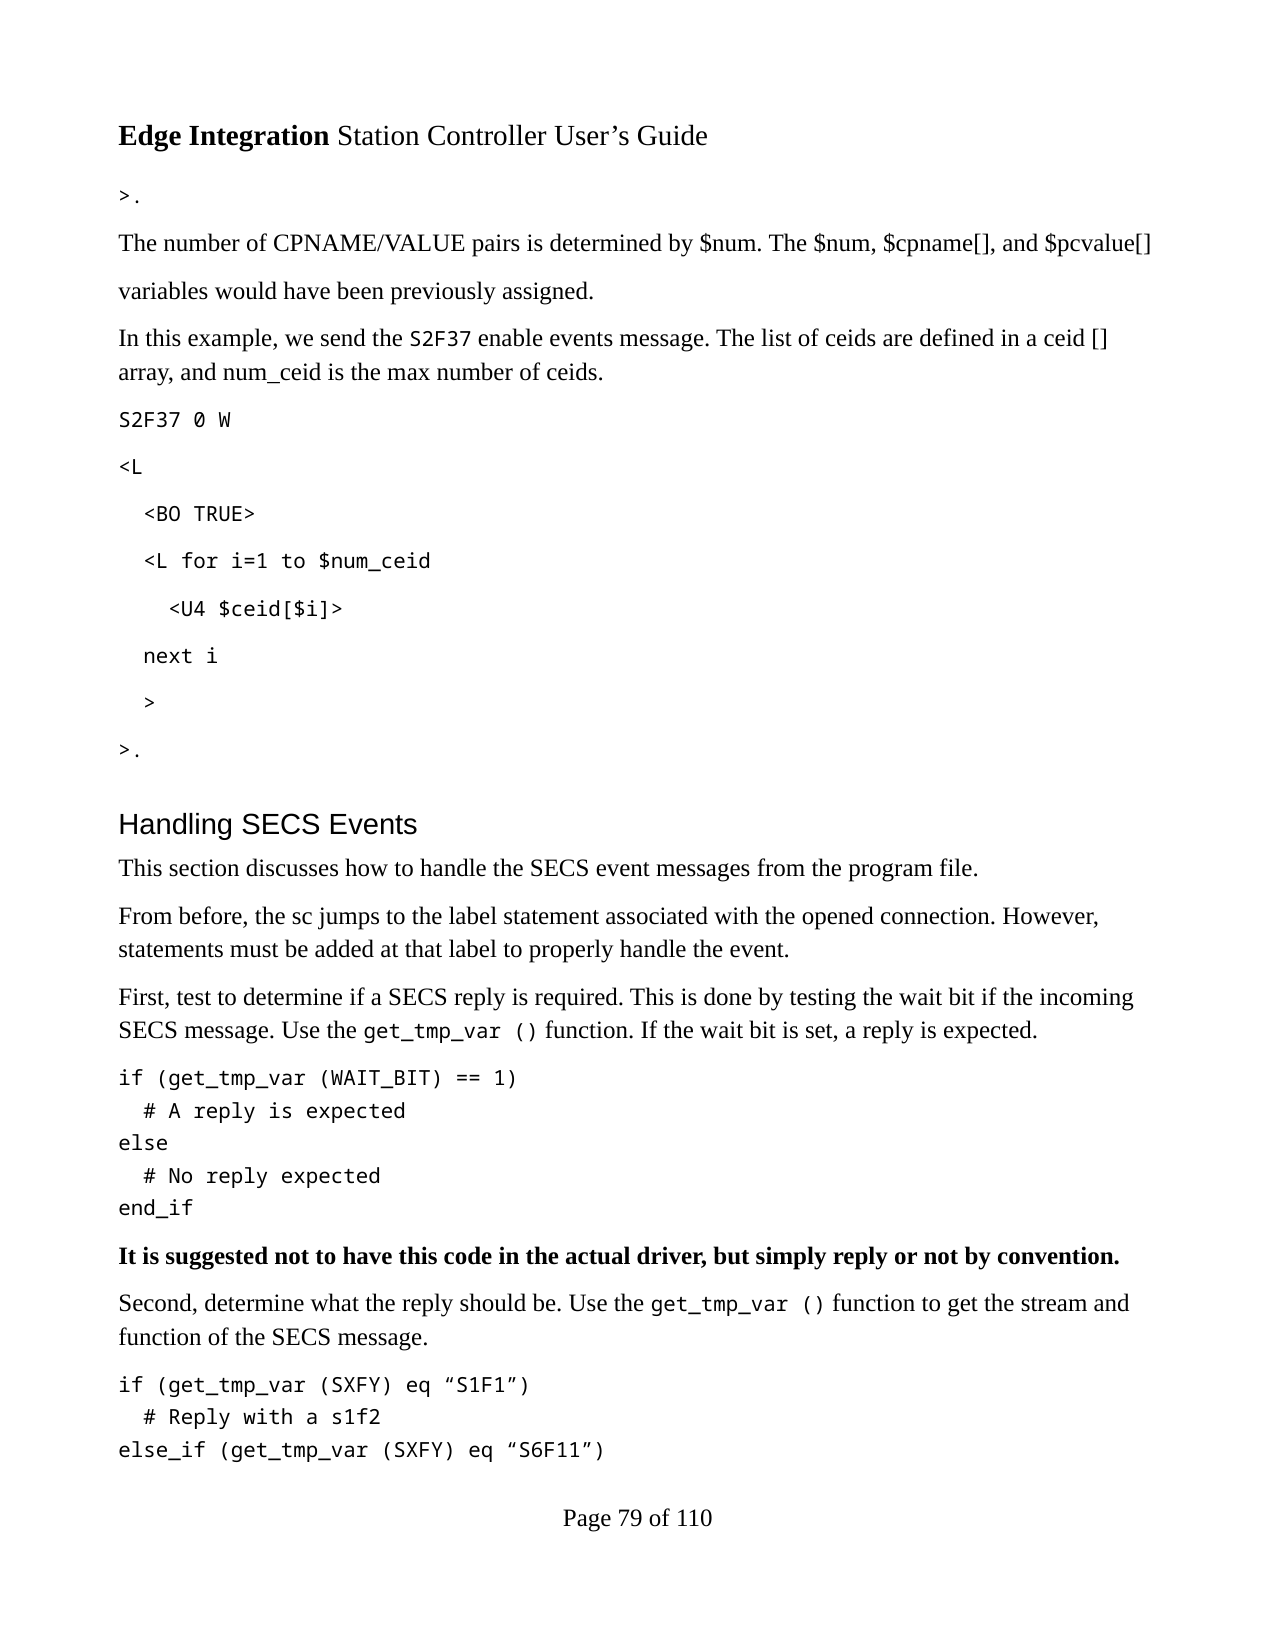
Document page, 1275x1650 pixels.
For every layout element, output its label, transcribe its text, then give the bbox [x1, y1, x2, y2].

text <L for i=1 to $num_ceid [118, 546, 1157, 575]
text It is suggested not to have this code in the actual driver, but simply reply or not by convention. [118, 1241, 1157, 1269]
text if (get_tmp_var (SXFY) eq “S1F1”) # Reply with a s1f2 else_if (get_tmp_var (SXFY) eq “S6F11”) [118, 1370, 1157, 1463]
text >. [118, 735, 1157, 764]
text <BO TRUE> [118, 499, 1157, 528]
subtitle Handling SECS Events [118, 807, 1157, 841]
text From before, the sc jumps to the label statement associated with the opened connection. However, statements must be added at that label to properly handle the event. [118, 901, 1157, 963]
text <L [118, 452, 1157, 481]
text In this example, we send the S2F37 enable events message. The list of ceids are defined in a ceid [] array, and num_ceid is the max number of ceids. [118, 323, 1157, 386]
text >. [118, 181, 1157, 209]
text This section discusses how to handle the SECS event messages from the program file. [118, 853, 1157, 882]
text next i [118, 641, 1157, 669]
text <U4 $ceid[$i]> [118, 594, 1157, 622]
text > [118, 688, 1157, 716]
text S2F37 0 W [118, 405, 1157, 433]
text Second, determine what the reply should be. Use the get_tmp_var () function to get the stream and function of the SECS message. [118, 1288, 1157, 1351]
text variables would have been previously assigned. [118, 276, 1157, 305]
text First, test to determine if a SECS reply is required. This is done by testing the wait bit if the incoming SECS message. Use the get_tmp_var () function. If the wait bit is set, a reply is expected. [118, 982, 1157, 1044]
text The number of CPNAME/VALUE pairs is determined by $num. The $num, $cpname[], and $pcvalue[] [118, 228, 1157, 257]
text if (get_tmp_var (WAIT_BIT) == 1) # A reply is expected else # No reply expected end_if [118, 1063, 1157, 1222]
